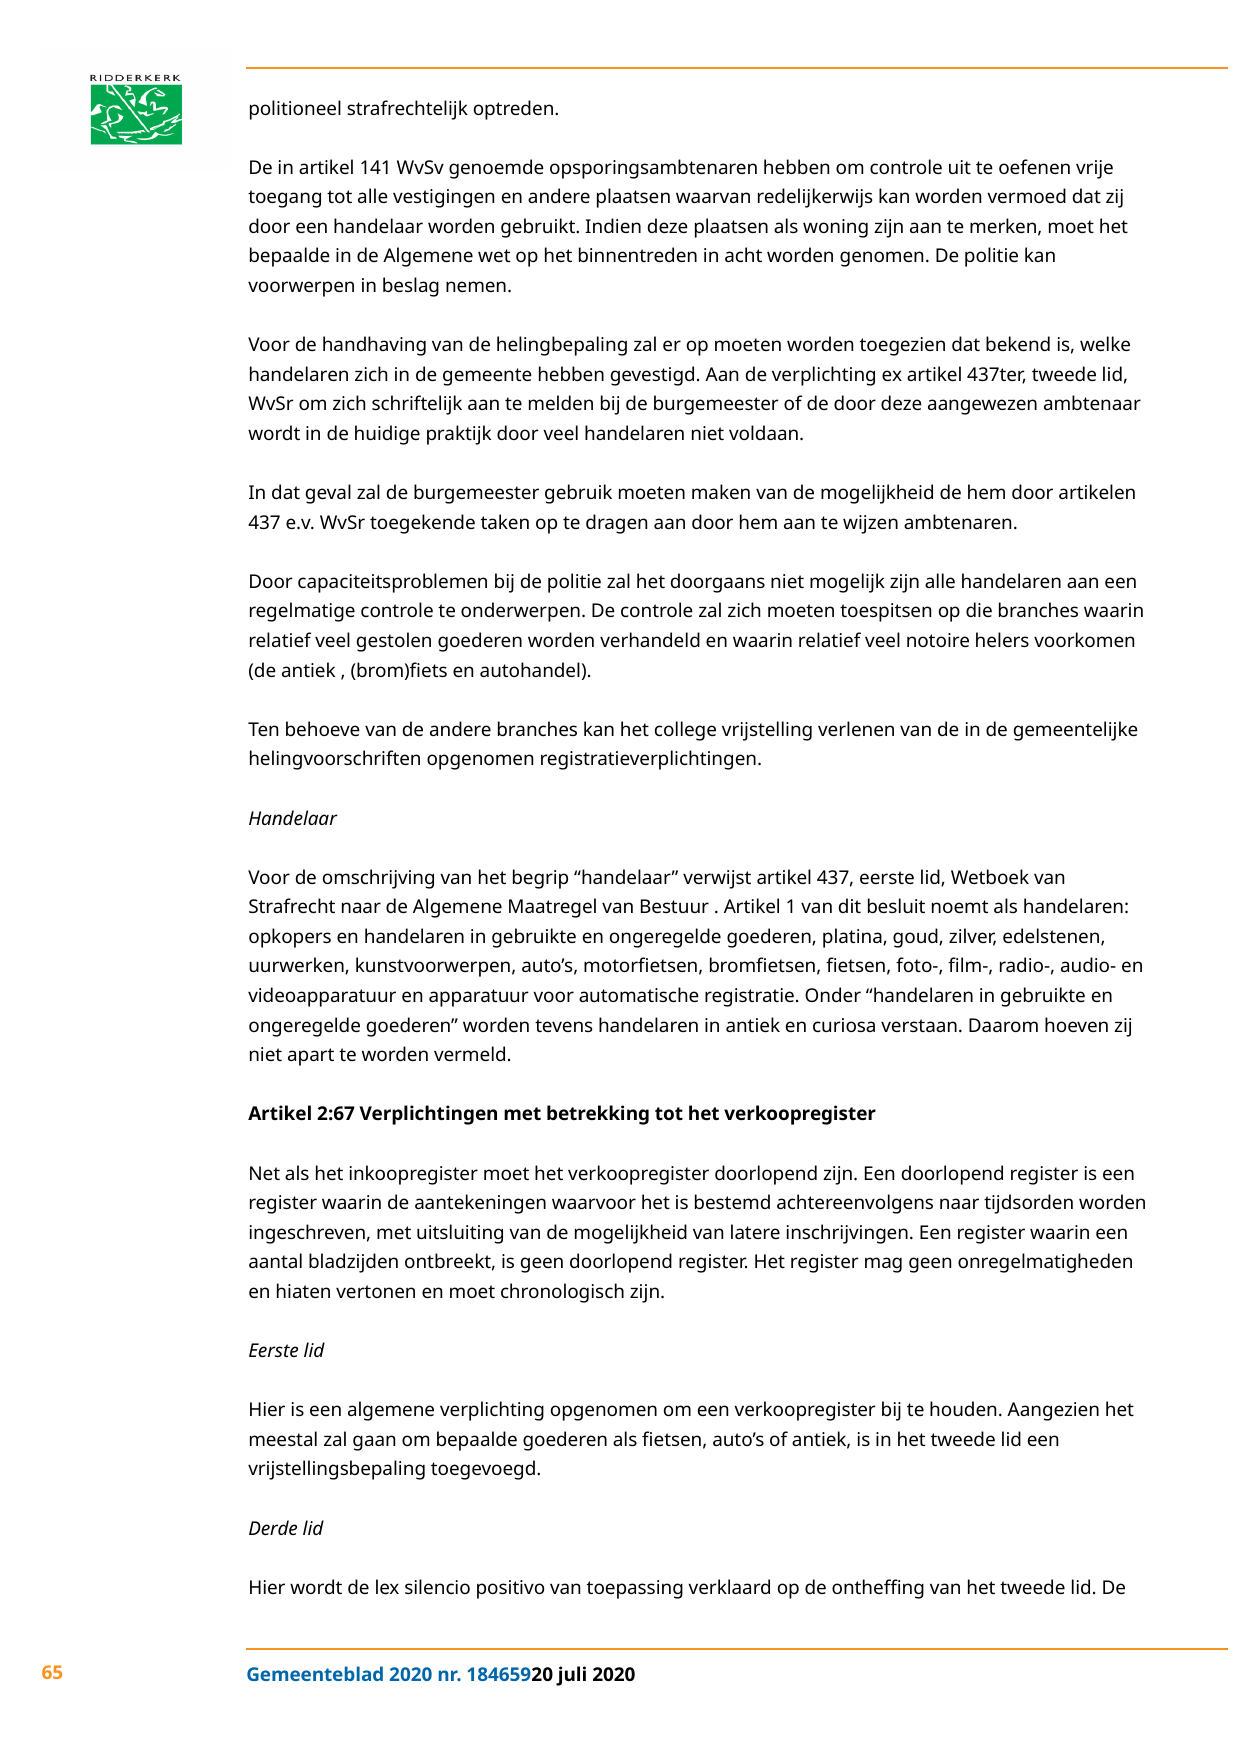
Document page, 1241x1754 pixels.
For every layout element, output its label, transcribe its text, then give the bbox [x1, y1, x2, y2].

text Ten behoeve van de andere branches kan het college vrijstelling verlenen van de in de gemeentelijke helingvoorschriften opgenomen registratieverplichtingen. [248, 716, 1152, 771]
text Derde lid [248, 1515, 1152, 1541]
text Net als het inkoopregister moet het verkoopregister doorlopend zijn. Een doorlopend register is een register waarin de aantekeningen waarvoor het is bestemd achtereenvolgens naar tijdsorden worden ingeschreven, met uitsluiting van de mogelijkheid van latere inschrijvingen. Een register waarin een aantal bladzijden ontbreekt, is geen doorlopend register. Het register mag geen onregelmatigheden en hiaten vertonen en moet chronologisch zijn. [248, 1160, 1152, 1304]
text In dat geval zal de burgemeester gebruik moeten maken van de mogelijkheid de hem door artikelen 437 e.v. WvSr toegekende taken op te dragen aan door hem aan te wijzen ambtenaren. [248, 479, 1152, 535]
text Artikel 2:67 Verplichtingen met betrekking tot het verkoopregister [248, 1101, 1152, 1126]
picture [41, 47, 231, 172]
text Voor de omschrijving van het begrip “handelaar” verwijst artikel 437, eerste lid, Wetboek van Strafrecht naar de Algemene Maatregel van Bestuur . Artikel 1 van dit besluit noemt als handelaren: opkopers en handelaren in gebruikte en ongeregelde goederen, platina, goud, zilver, edelstenen, uurwerken, kunstvoorwerpen, auto’s, motorfietsen, bromfietsen, fietsen, foto-, film-, radio-, audio- en videoapparatuur en apparatuur voor automatische registratie. Onder “handelaren in gebruikte en ongeregelde goederen” worden tevens handelaren in antiek en curiosa verstaan. Daarom hoeven zij niet apart te worden vermeld. [248, 864, 1152, 1067]
text De in artikel 141 WvSv genoemde opsporingsambtenaren hebben om controle uit te oefenen vrije toegang tot alle vestigingen en andere plaatsen waarvan redelijkerwijs kan worden vermoed dat zij door een handelaar worden gebruikt. Indien deze plaatsen als woning zijn aan te merken, moet het bepaalde in de Algemene wet op het binnentreden in acht worden genomen. De politie kan voorwerpen in beslag nemen. [248, 154, 1152, 298]
text Hier wordt de lex silencio positivo van toepassing verklaard op de ontheffing van het tweede lid. De [248, 1574, 1152, 1600]
text Voor de handhaving van de helingbepaling zal er op moeten worden toegezien dat bekend is, welke handelaren zich in de gemeente hebben gevestigd. Aan de verplichting ex artikel 437ter, tweede lid, WvSr om zich schriftelijk aan te melden bij de burgemeester of de door deze aangewezen ambtenaar wordt in de huidige praktijk door veel handelaren niet voldaan. [248, 331, 1152, 446]
text Handelaar [248, 805, 1152, 831]
text politioneel strafrechtelijk optreden. [248, 95, 1152, 121]
text Eerste lid [248, 1337, 1152, 1363]
text Door capaciteitsproblemen bij de politie zal het doorgaans niet mogelijk zijn alle handelaren aan een regelmatige controle te onderwerpen. De controle zal zich moeten toespitsen op die branches waarin relatief veel gestolen goederen worden verhandeld en waarin relatief veel notoire helers voorkomen (de antiek , (brom)fiets en autohandel). [248, 568, 1152, 683]
text Hier is een algemene verplichting opgenomen om een verkoopregister bij te houden. Aangezien het meestal zal gaan om bepaalde goederen als fietsen, auto’s of antiek, is in het tweede lid een vrijstellingsbepaling toegevoegd. [248, 1396, 1152, 1481]
